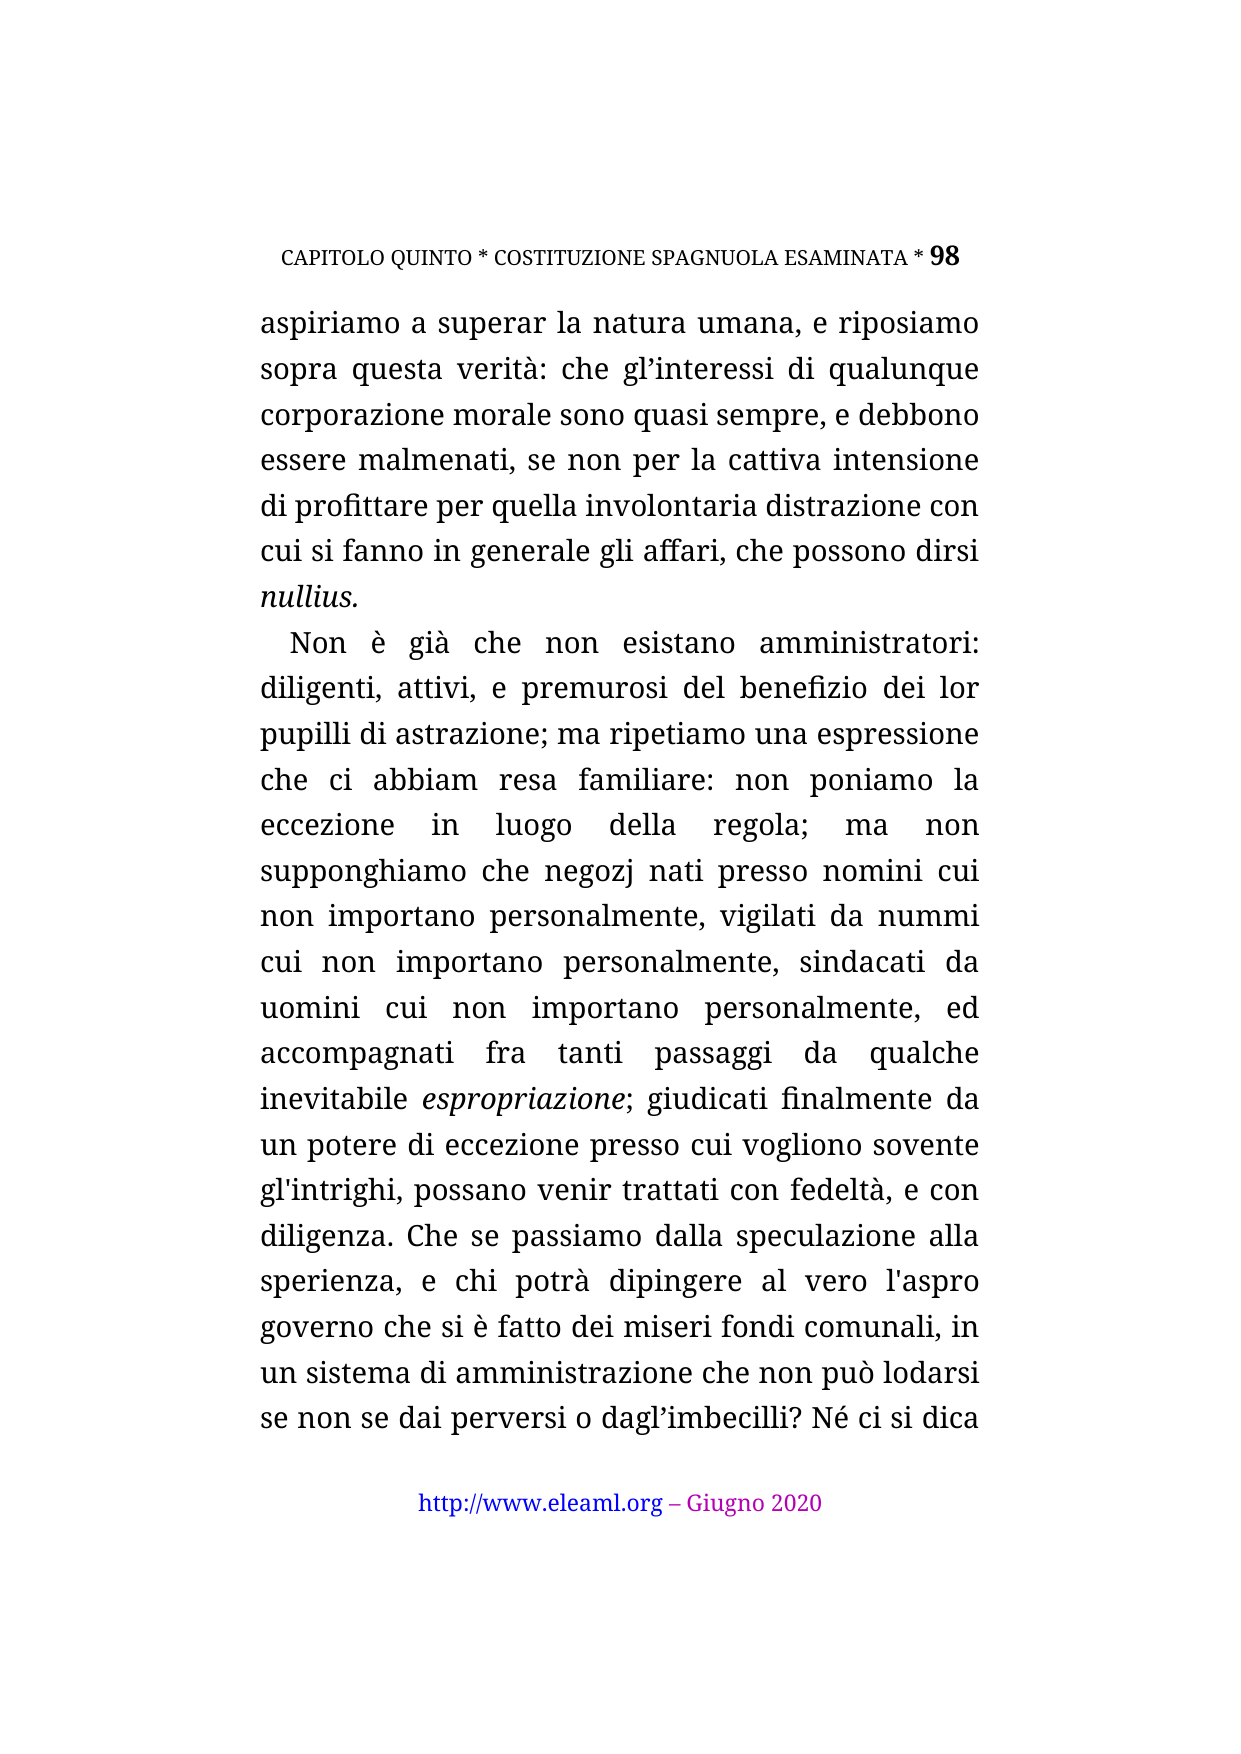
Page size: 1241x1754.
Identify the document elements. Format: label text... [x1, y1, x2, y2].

text aspiriamo a superar la natura umana, e riposiamo sopra questa verità: che gl’interessi di qualunque corporazione morale sono quasi sempre, e debbono essere malmenati, se non per la cattiva intensione di profittare per quella involontaria distrazione con cui si fanno in generale gli affari, che possono dirsi nullius. [260, 303, 980, 616]
text Non è già che non esistano amministratori: diligenti, attivi, e premurosi del benefizio dei lor pupilli di astrazione; ma ripetiamo una espressione che ci abbiam resa familiare: non poniamo la eccezione in luogo della regola; ma non supponghiamo che negozj nati presso nomini cui non importano personalmente, vigilati da nummi cui non importano personalmente, sindacati da uomini cui non importano personalmente, ed accompagnati fra tanti passaggi da qualche inevitabile espropriazione; giudicati finalmente da un potere di eccezione presso cui vogliono sovente gl'intrighi, possano venir trattati con fedeltà, e con diligenza. Che se passiamo dalla speculazione alla sperienza, e chi potrà dipingere al vero l'aspro governo che si è fatto dei miseri fondi comunali, in un sistema di amministrazione che non può lodarsi se non se dai perversi o dagl’imbecilli? Né ci si dica [260, 622, 980, 1437]
